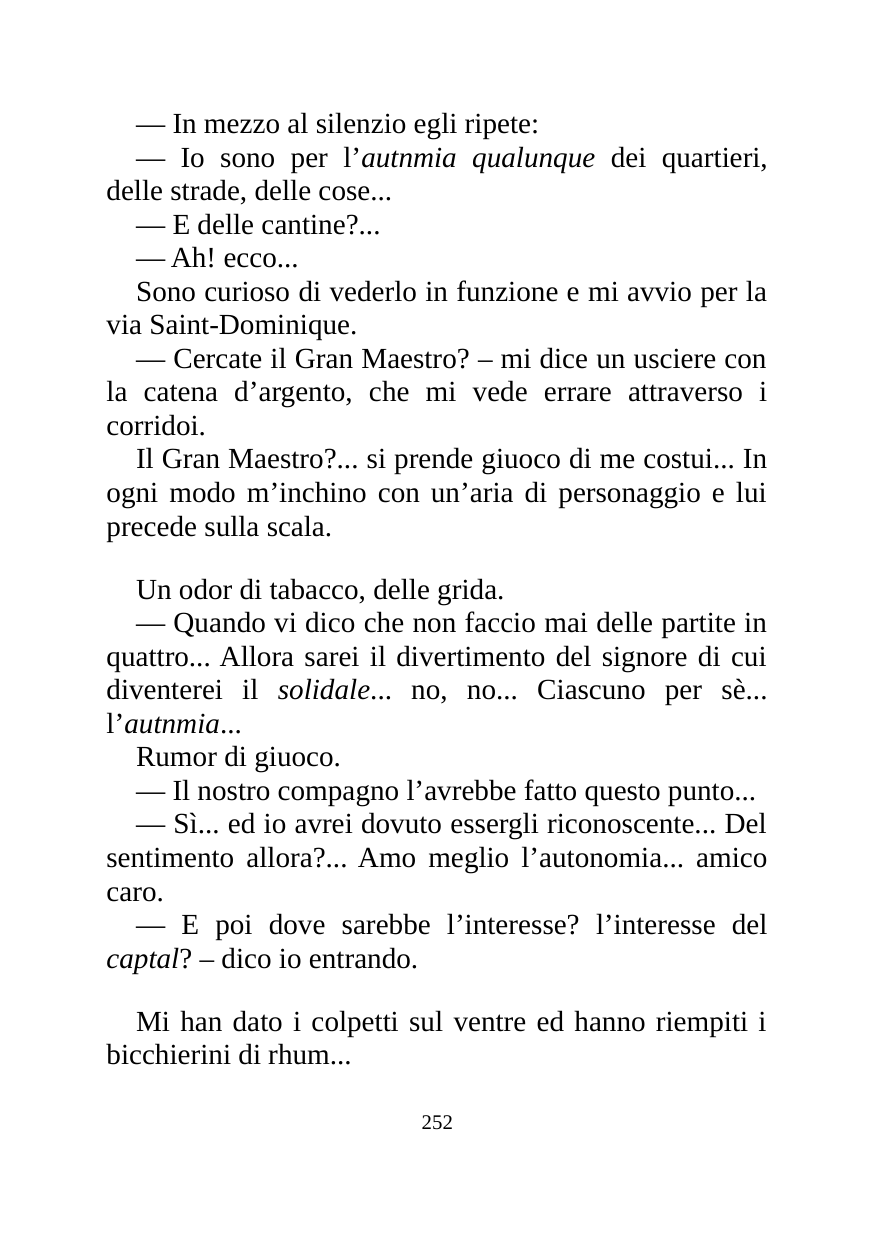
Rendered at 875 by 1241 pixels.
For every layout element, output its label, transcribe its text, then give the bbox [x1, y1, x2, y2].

text Un odor di tabacco, delle grida. [106, 572, 768, 605]
text — E poi dove sarebbe l’interesse? l’interesse del captal? – dico io entrando. [106, 907, 768, 974]
text — Cercate il Gran Maestro? – mi dice un usciere con la catena d’argento, che mi vede errare attraverso i corridoi. [106, 341, 768, 442]
text Mi han dato i colpetti sul ventre ed hanno riempiti i bicchierini di rhum... [106, 1004, 768, 1071]
text — Quando vi dico che non faccio mai delle partite in quattro... Allora sarei il divertimento del signore di cui diventerei il solidale... no, no... Ciascuno per sè... l’autnmia... [106, 605, 768, 739]
text — Io sono per l’autnmia qualunque dei quartieri, delle strade, delle cose... [106, 140, 768, 207]
text Sono curioso di vederlo in funzione e mi avvio per la via Saint-Dominique. [106, 274, 768, 341]
text — In mezzo al silenzio egli ripete: [106, 106, 768, 140]
text Rumor di giuoco. [106, 739, 768, 773]
text — Ah! ecco... [106, 240, 768, 274]
text Il Gran Maestro?... si prende giuoco di me costui... In ogni modo m’inchino con un’aria di personaggio e lui precede sulla scala. [106, 442, 768, 542]
text — Sì... ed io avrei dovuto essergli riconoscente... Del sentimento allora?... Amo meglio l’autonomia... amico caro. [106, 807, 768, 907]
text — Il nostro compagno l’avrebbe fatto questo punto... [106, 773, 768, 807]
text — E delle cantine?... [106, 207, 768, 240]
